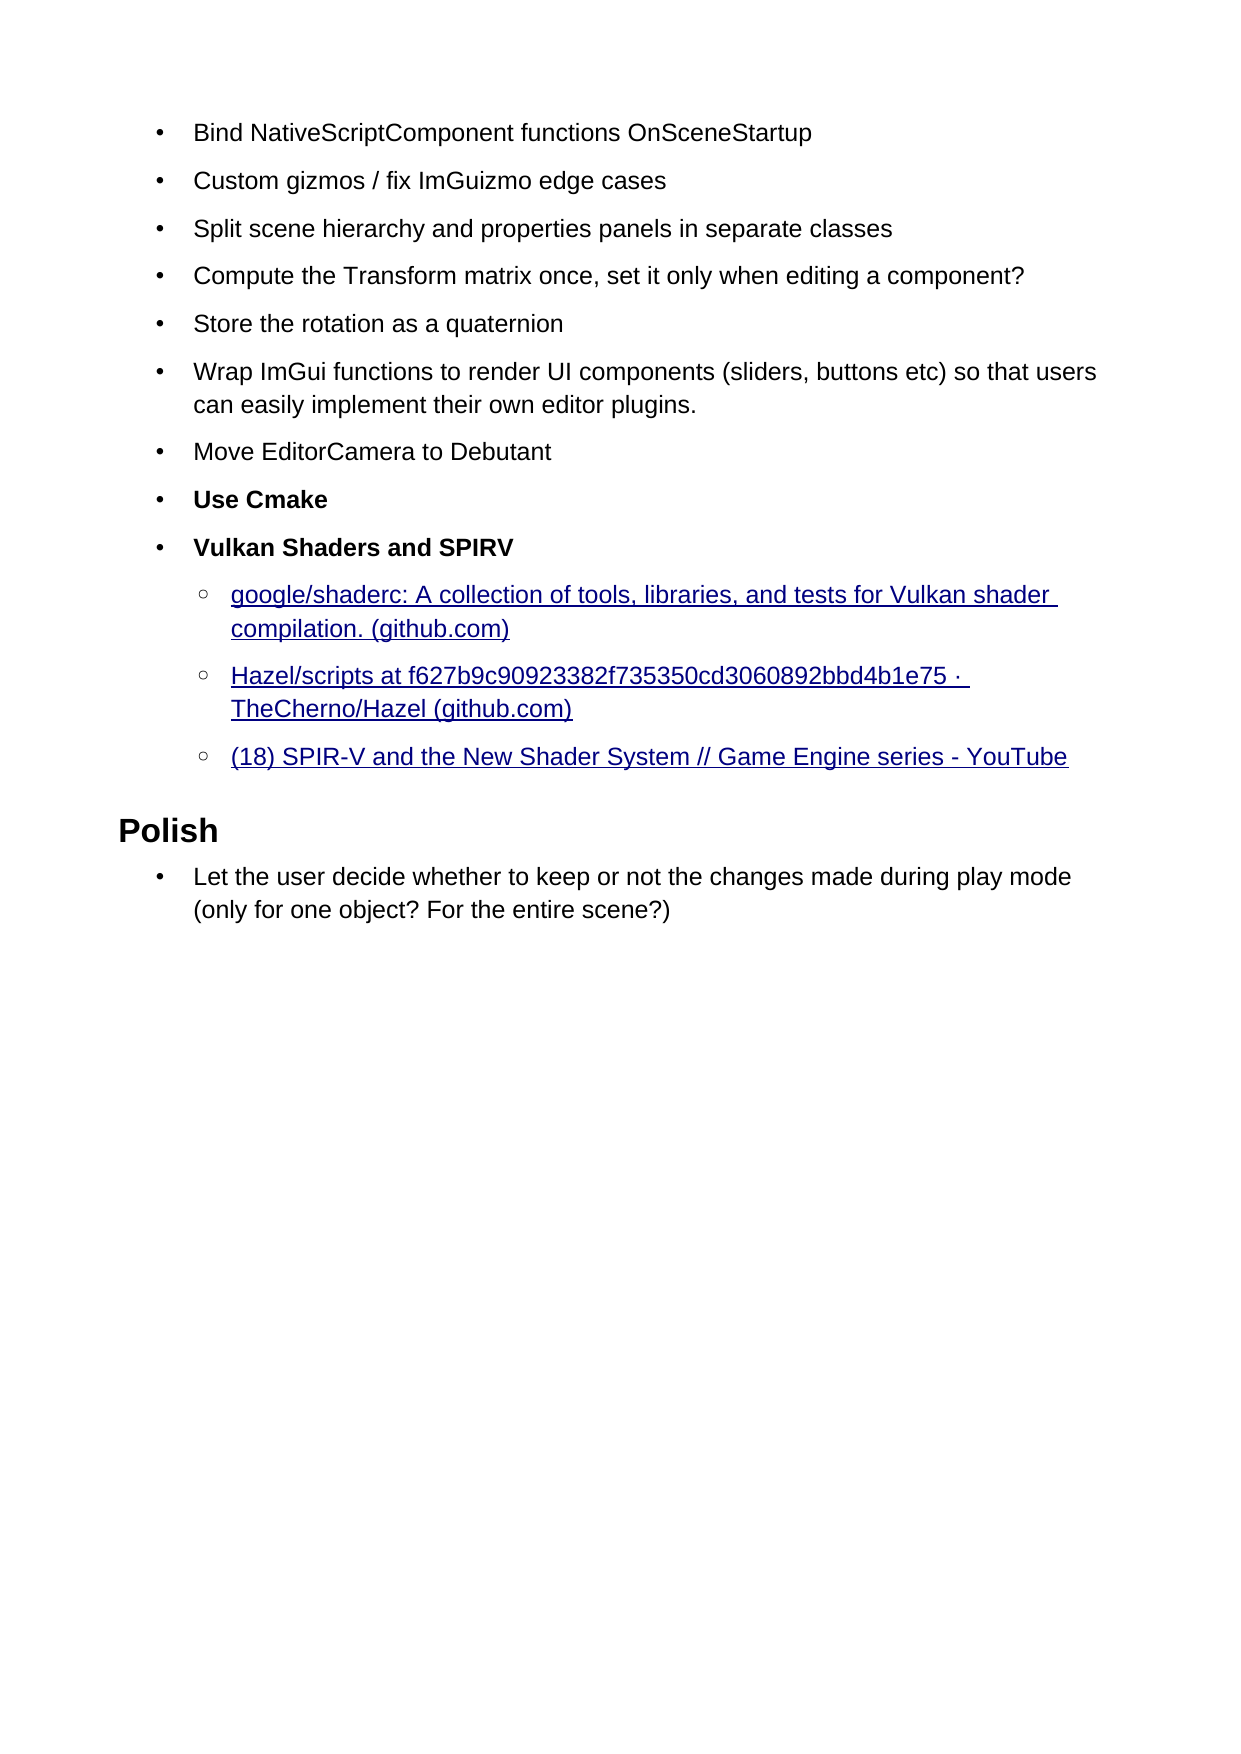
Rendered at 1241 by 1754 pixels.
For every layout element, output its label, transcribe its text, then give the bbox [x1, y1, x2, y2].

list Hazel/scripts at f627b9c90923382f735350cd3060892bbd4b1e75 · TheCherno/Hazel (github.com) [193, 661, 1122, 723]
list Compute the Transform matrix once, set it only when editing a component? [156, 261, 1122, 290]
list Move EditorCamera to Debutant [156, 437, 1122, 466]
list google/shaderc: A collection of tools, libraries, and tests for Vulkan shader compilation. (github.com) [193, 581, 1122, 642]
list Wrap ImGui functions to render UI components (sliders, buttons etc) so that users can easily implement their own editor plugins. [156, 357, 1122, 418]
list Store the rotation as a quaternion [156, 309, 1122, 338]
list Split scene hierarchy and properties panels in separate classes [156, 213, 1122, 242]
list Vulkan Shaders and SPIRV [156, 533, 1122, 562]
list Bind NativeScriptComponent functions OnSceneStartup [156, 118, 1122, 147]
list Use Cmake [156, 485, 1122, 514]
list Custom gizmos / fix ImGuizmo edge cases [156, 166, 1122, 195]
subtitle Polish [118, 811, 1122, 849]
list Let the user decide whether to keep or not the changes made during play mode (only for one object? For the entire scene?) [156, 862, 1122, 923]
list (18) SPIR-V and the New Shader System // Game Engine series - YouTube [193, 742, 1122, 771]
